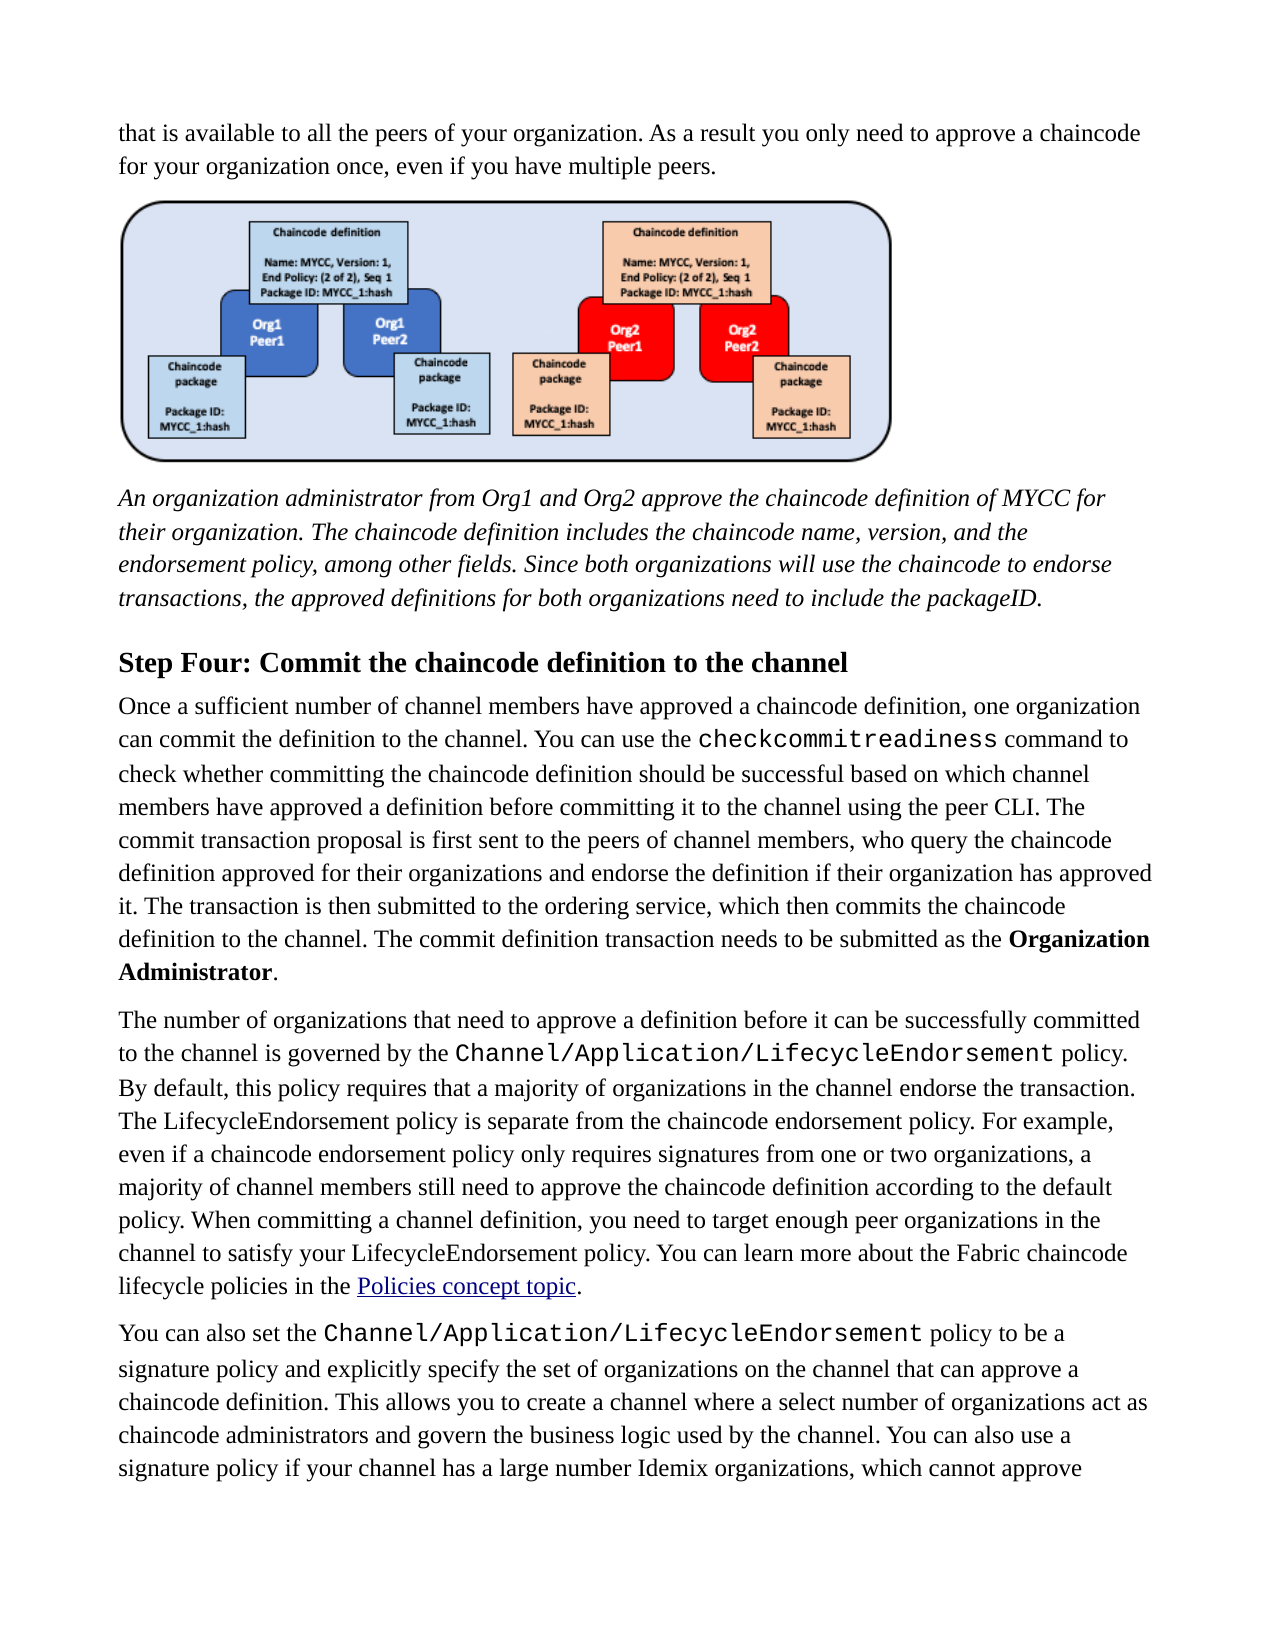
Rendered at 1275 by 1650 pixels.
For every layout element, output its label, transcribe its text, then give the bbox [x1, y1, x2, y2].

text that is available to all the peers of your organization. As a result you only need to approve a chaincode for your organization once, even if you have multiple peers. [118, 118, 1157, 180]
text An organization administrator from Org1 and Org2 approve the chaincode definition of MYCC for their organization. The chaincode definition includes the chaincode name, version, and the endorsement policy, among other fields. Since both organizations will use the chaincode to endorse transactions, the approved definitions for both organizations need to include the packageID. [118, 483, 1157, 611]
text You can also set the Channel/Application/LifecycleEndorsement policy to be a signature policy and explicitly specify the set of organizations on the channel that can approve a chaincode definition. This allows you to create a channel where a select number of organizations act as chaincode administrators and govern the business logic used by the channel. You can also use a signature policy if your channel has a large number Idemix organizations, which cannot approve [118, 1318, 1157, 1481]
text The number of organizations that need to approve a definition before it can be successfully committed to the channel is governed by the Channel/Application/LifecycleEndorsement policy. By default, this policy requires that a majority of organizations in the channel endorse the transaction. The LifecycleEndorsement policy is separate from the chaincode endorsement policy. For example, even if a chaincode endorsement policy only requires signatures from one or two organizations, a majority of channel members still need to approve the chaincode definition according to the default policy. When committing a channel definition, you need to target enough peer organizations in the channel to satisfy your LifecycleEndorsement policy. You can learn more about the Fabric chaincode lifecycle policies in the Policies concept topic. [118, 1005, 1157, 1300]
subtitle Step Four: Commit the chaincode definition to the channel [118, 645, 1157, 678]
text Once a sufficient number of channel members have approved a chaincode definition, one organization can commit the definition to the channel. You can use the checkcommitreadiness command to check whether committing the chaincode definition should be successful based on which channel members have approved a definition before committing it to the channel using the peer CLI. The commit transaction proposal is first sent to the peers of channel members, who query the chaincode definition approved for their organizations and endorse the definition if their organization has approved it. The transaction is then submitted to the ordering service, which then commits the chaincode definition to the channel. The commit definition transaction needs to be submitted as the Organization Administrator. [118, 691, 1157, 986]
picture [118, 198, 896, 465]
